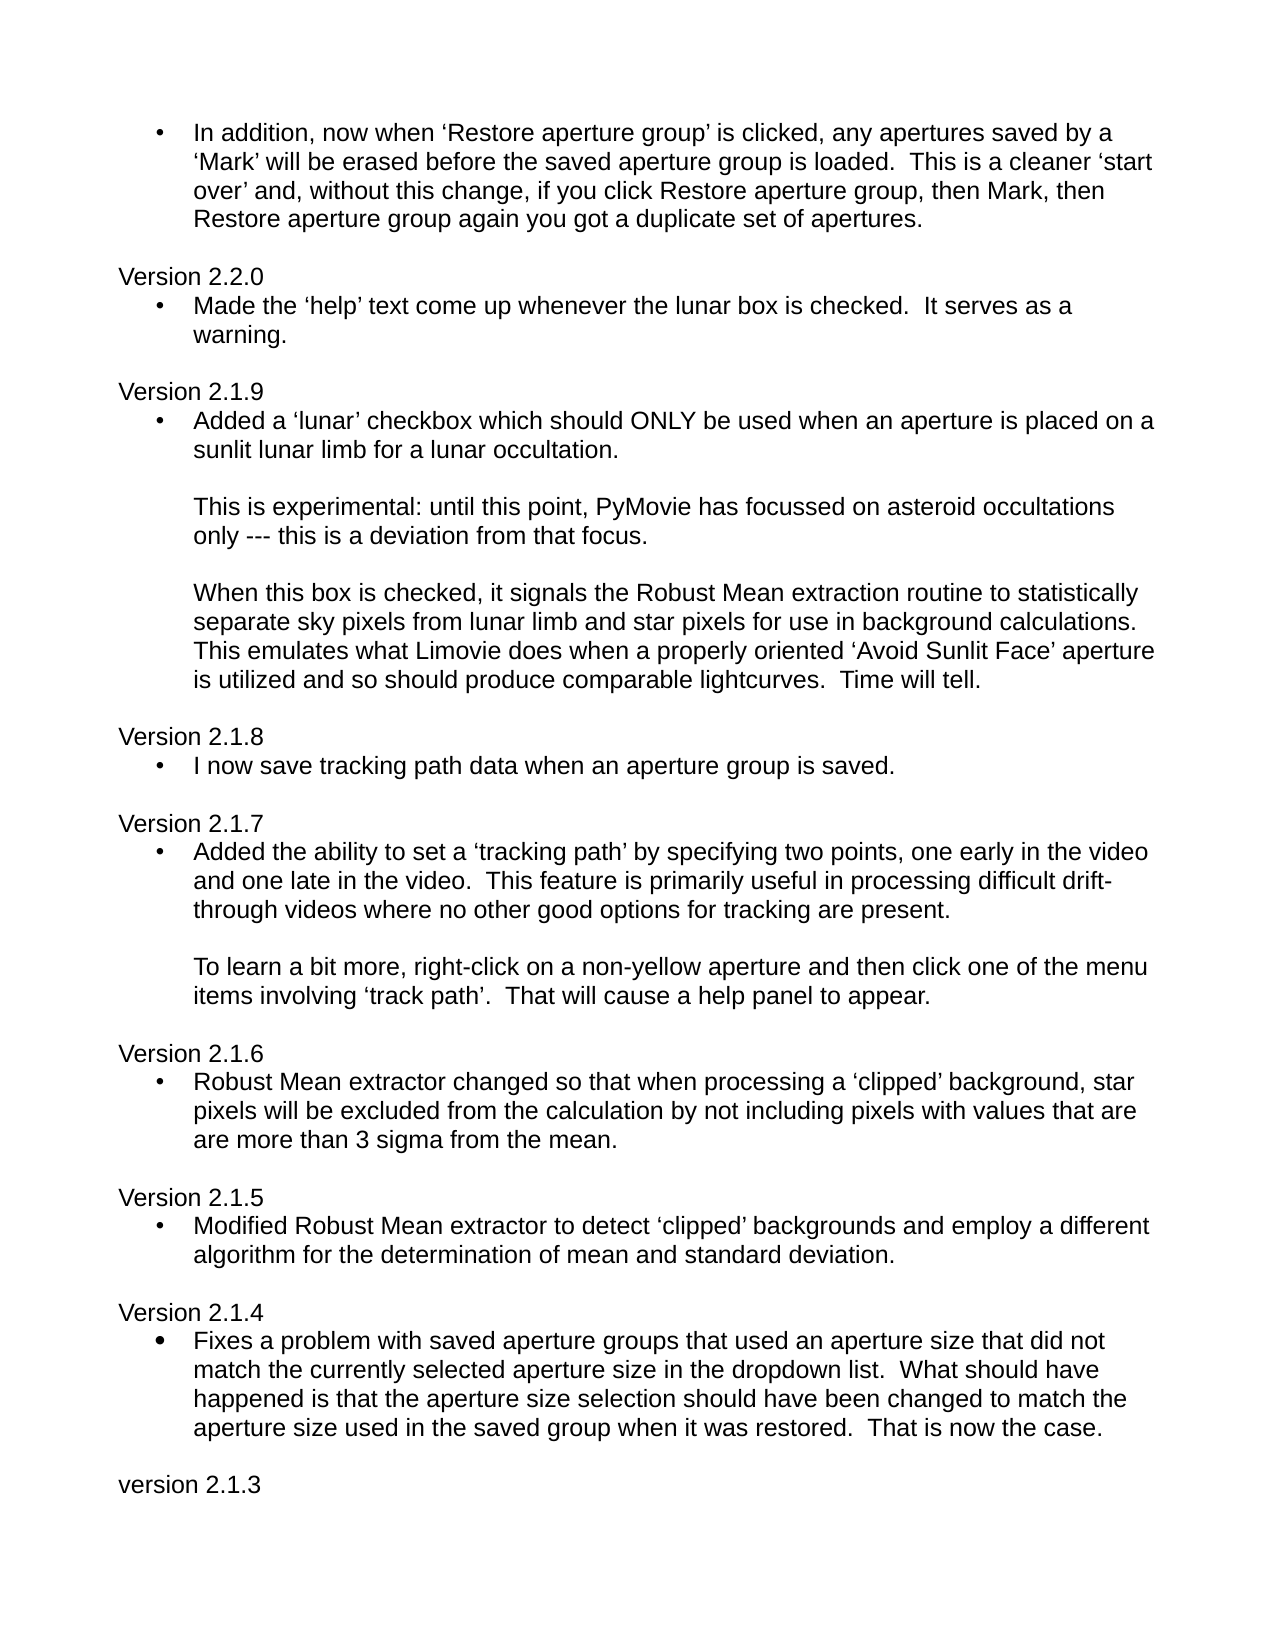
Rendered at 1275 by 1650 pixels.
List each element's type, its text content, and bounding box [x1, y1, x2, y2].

list Added the ability to set a ‘tracking path’ by specifying two points, one early in the video and one late in the video. This feature is primarily useful in processing difficult drift-through videos where no other good options for tracking are present. To learn a bit more, right-click on a non-yellow aperture and then click one of the menu items involving ‘track path’. That will cause a help panel to appear. [156, 837, 1157, 1039]
list I now save tracking path data when an aperture group is saved. [156, 751, 1157, 808]
text version 2.1.3 [118, 1470, 1157, 1499]
text Version 2.1.6 [118, 1039, 1157, 1067]
list In addition, now when ‘Restore aperture group’ is clicked, any apertures saved by a ‘Mark’ will be erased before the saved aperture group is loaded. This is a cleaner ‘start over’ and, without this change, if you click Restore aperture group, then Mark, then Restore aperture group again you got a duplicate set of apertures. [156, 118, 1157, 262]
list Fixes a problem with saved aperture groups that used an aperture size that did not match the currently selected aperture size in the dropdown list. What should have happened is that the aperture size selection should have been changed to match the aperture size used in the saved group when it was restored. That is now the case. [156, 1326, 1157, 1470]
list Robust Mean extractor changed so that when processing a ‘clipped’ background, star pixels will be excluded from the calculation by not including pixels with values that are are more than 3 sigma from the mean. [156, 1067, 1157, 1182]
text Version 2.1.5 [118, 1182, 1157, 1211]
text Version 2.1.8 [118, 722, 1157, 751]
list Modified Robust Mean extractor to detect ‘clipped’ backgrounds and employ a different algorithm for the determination of mean and standard deviation. [156, 1211, 1157, 1298]
text Version 2.2.0 [118, 262, 1157, 291]
list Added a ‘lunar’ checkbox which should ONLY be used when an aperture is placed on a sunlit lunar limb for a lunar occultation. This is experimental: until this point, PyMovie has focussed on asteroid occultations only --- this is a deviation from that focus. When this box is checked, it signals the Robust Mean extraction routine to statistically separate sky pixels from lunar limb and star pixels for use in background calculations. This emulates what Limovie does when a properly oriented ‘Avoid Sunlit Face’ aperture is utilized and so should produce comparable lightcurves. Time will tell. [156, 406, 1157, 722]
text Version 2.1.9 [118, 377, 1157, 406]
text Version 2.1.4 [118, 1298, 1157, 1326]
list Made the ‘help’ text come up whenever the lunar box is checked. It serves as a warning. [156, 291, 1157, 377]
text Version 2.1.7 [118, 808, 1157, 837]
